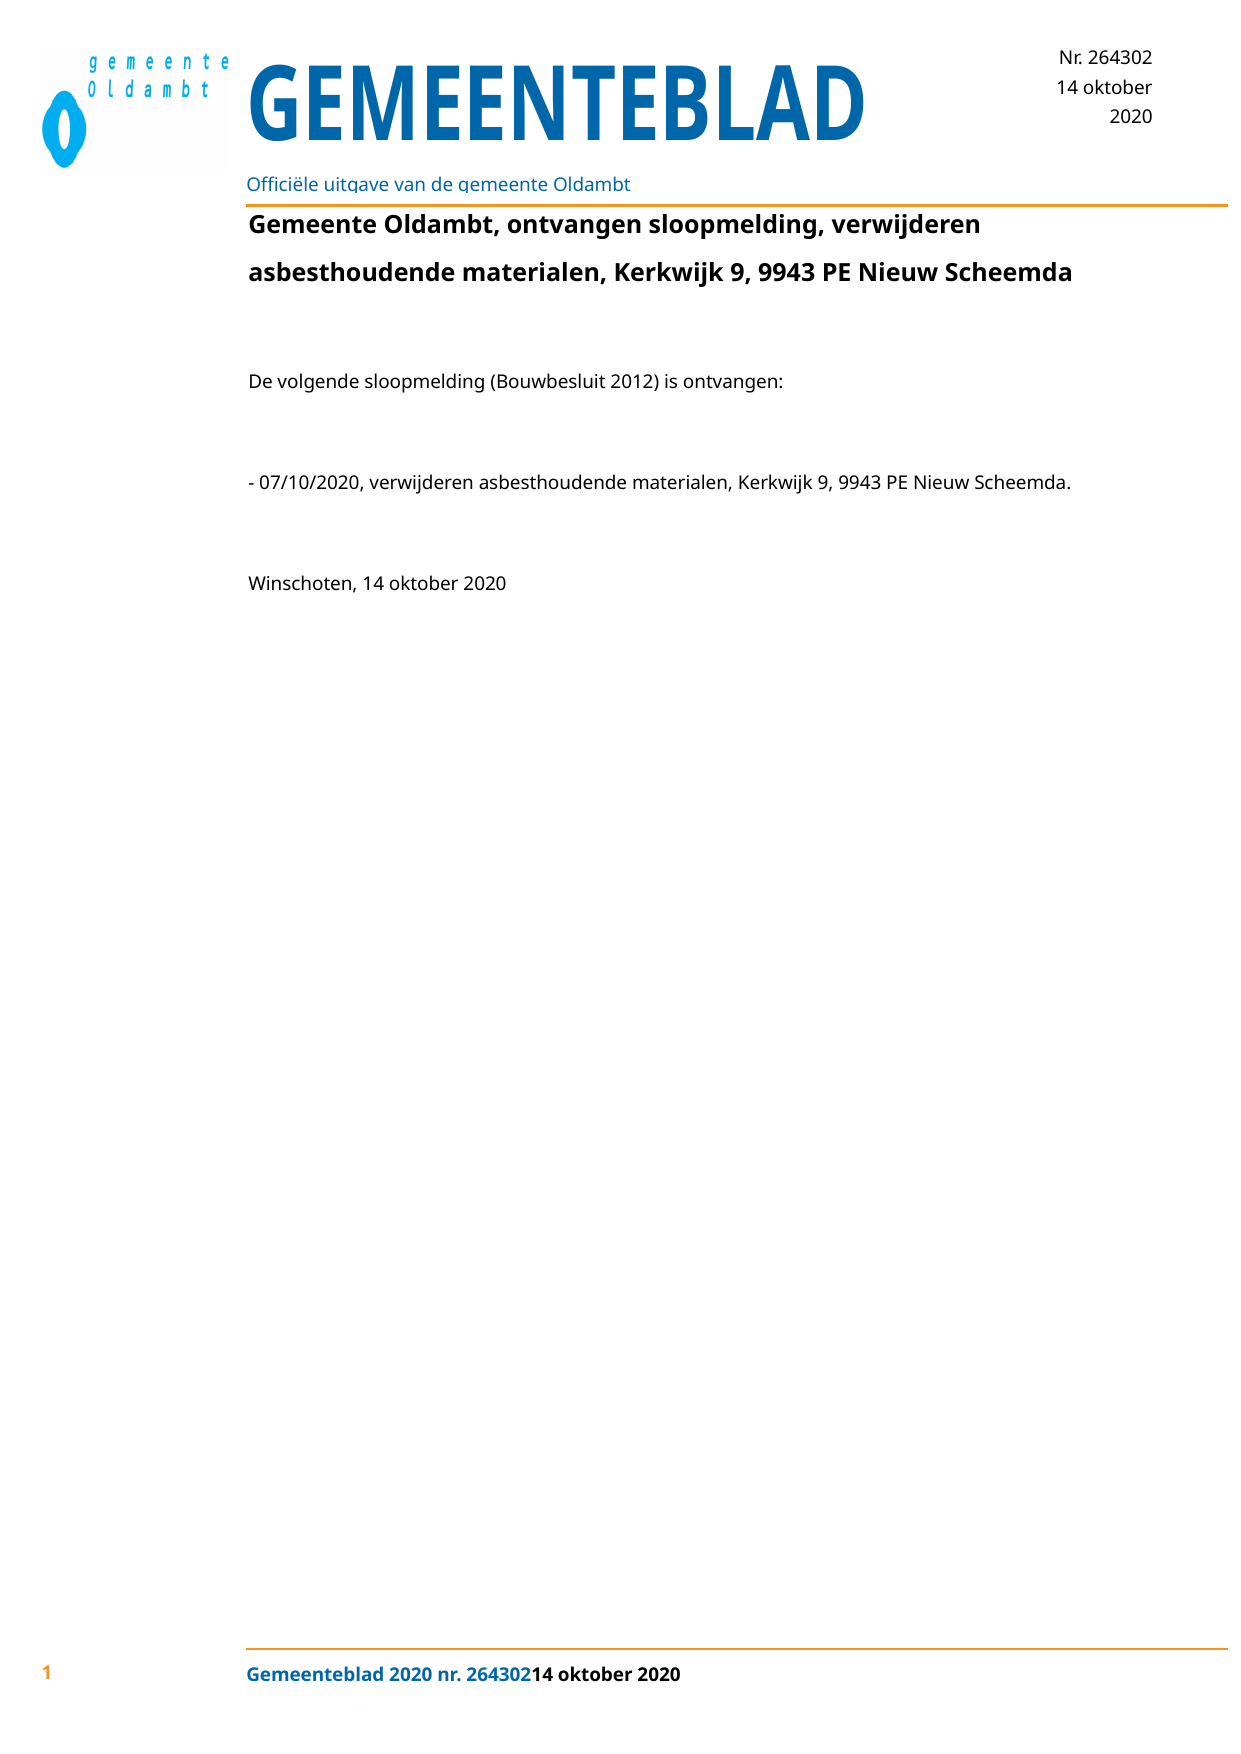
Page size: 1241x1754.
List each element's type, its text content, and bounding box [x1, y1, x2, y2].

picture [41, 47, 231, 172]
text De volgende sloopmelding (Bouwbesluit 2012) is ontvangen: [248, 368, 1152, 394]
text Winschoten, 14 oktober 2020 [248, 570, 1152, 596]
text Gemeente Oldambt, ontvangen sloopmelding, verwijderen asbesthoudende materialen, Kerkwijk 9, 9943 PE Nieuw Scheemda [248, 207, 1152, 288]
text - 07/10/2020, verwijderen asbesthoudende materialen, Kerkwijk 9, 9943 PE Nieuw Scheemda. [248, 469, 1152, 495]
